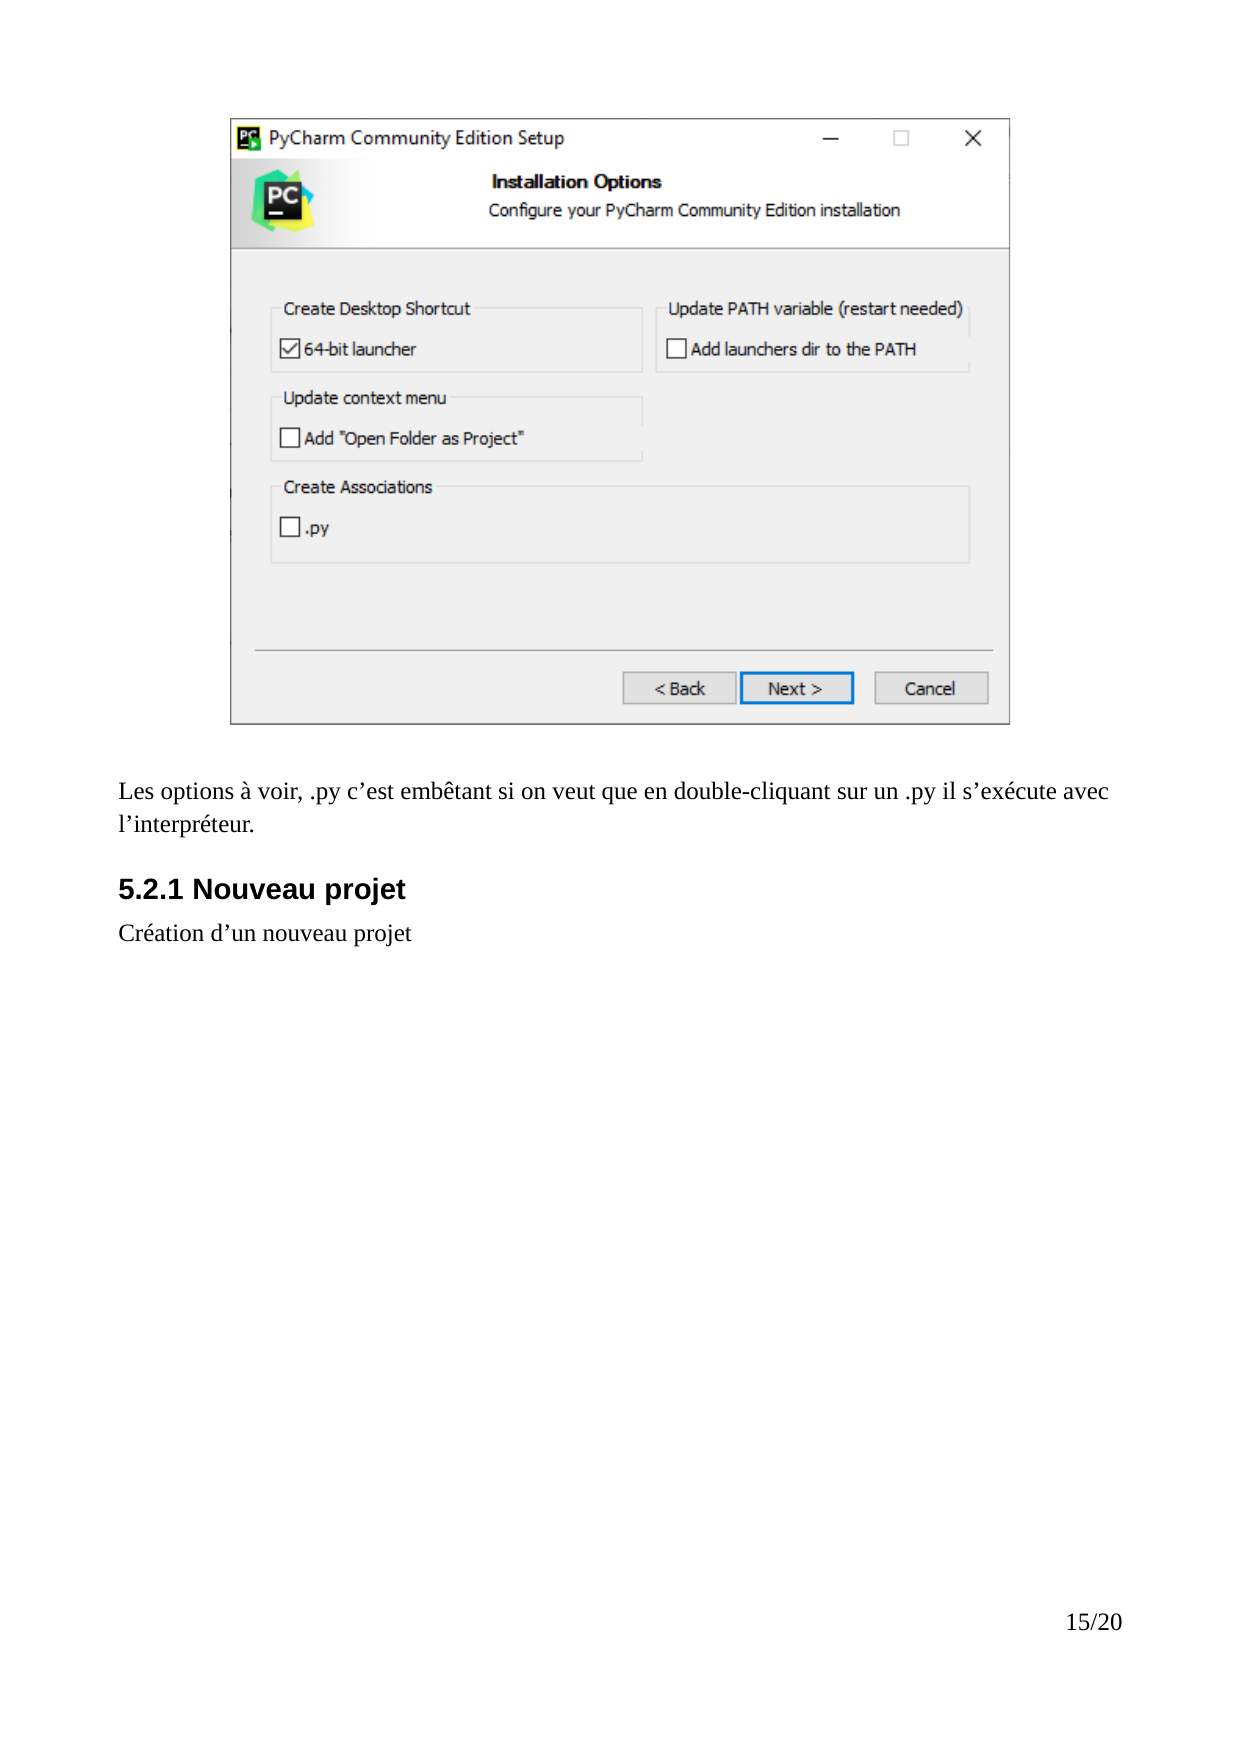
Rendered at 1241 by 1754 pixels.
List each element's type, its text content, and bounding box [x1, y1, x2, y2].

text Création d’un nouveau projet [118, 918, 1122, 947]
subtitle Nouveau projet [118, 872, 1122, 905]
text Les options à voir, .py c’est embêtant si on veut que en double-cliquant sur un .py il s’exécute avec l’interpréteur. [118, 776, 1122, 838]
picture [230, 118, 1011, 725]
